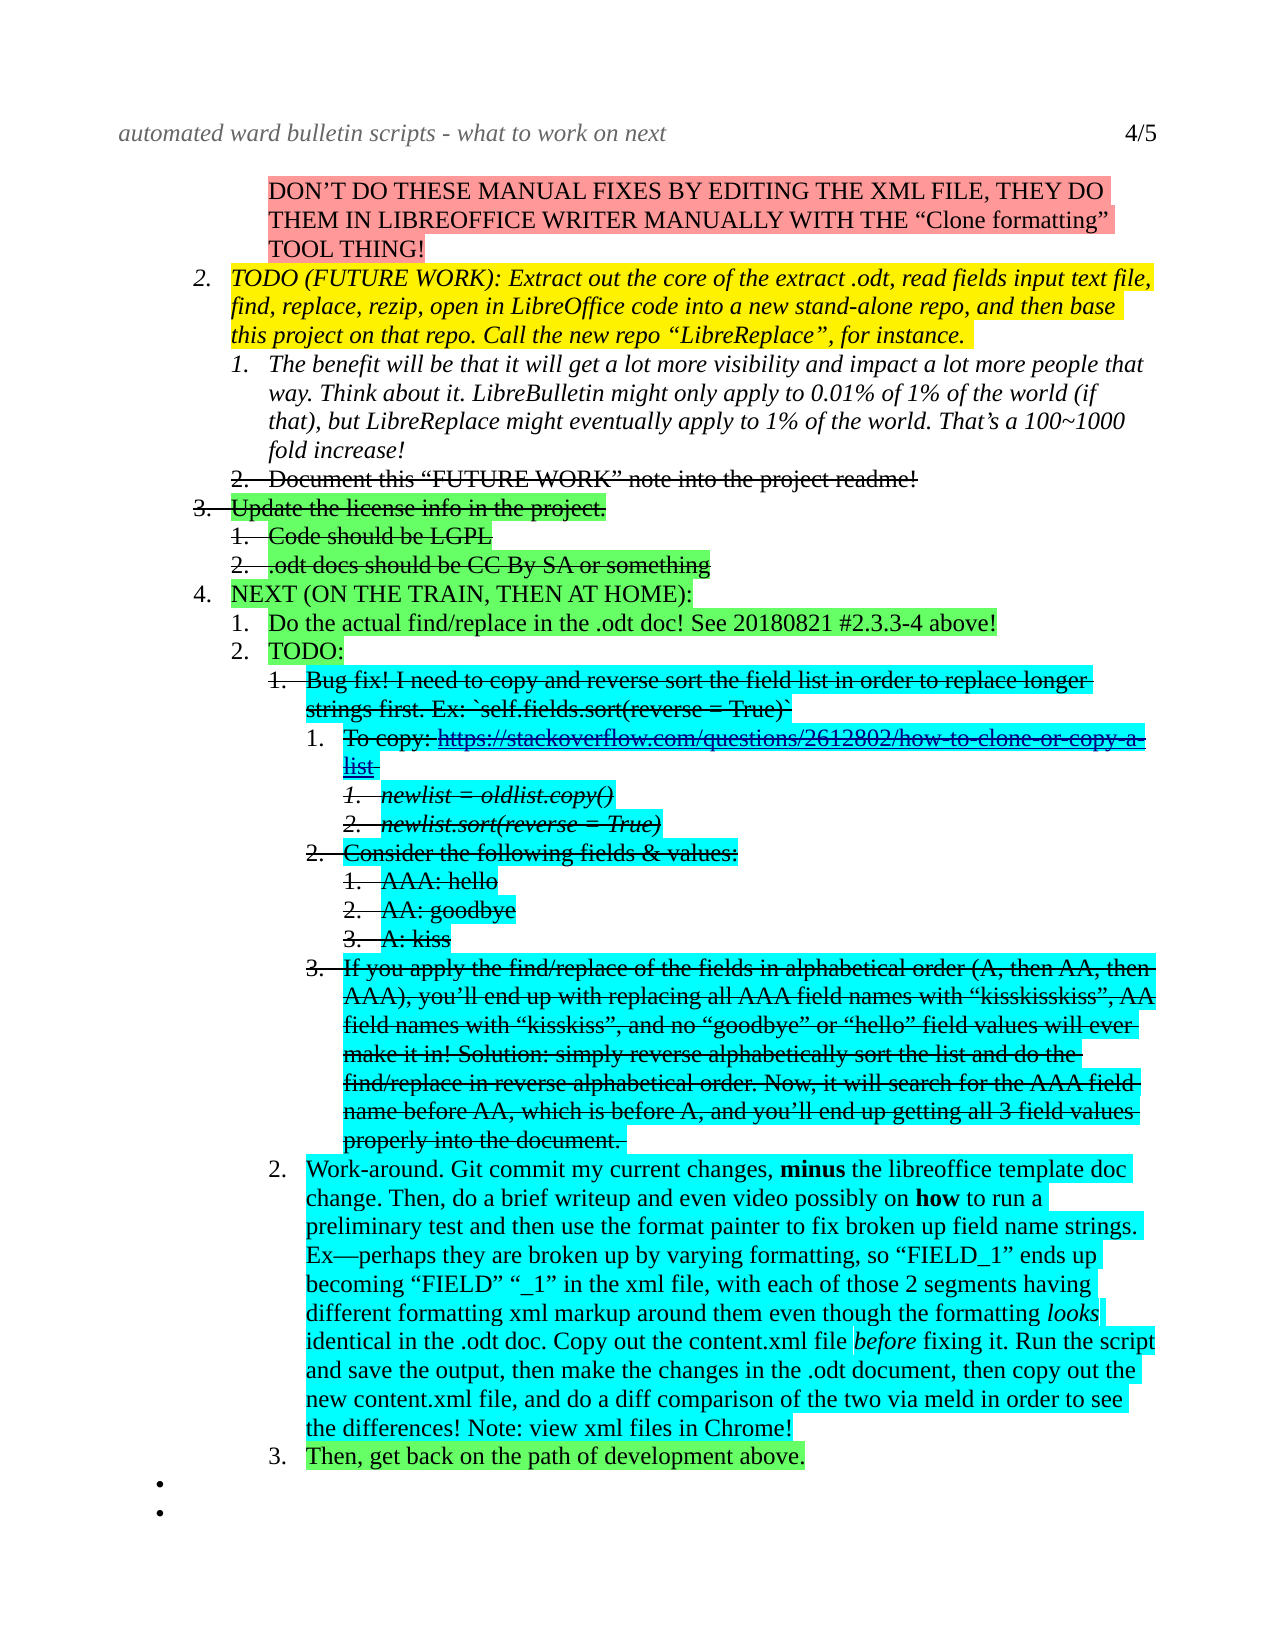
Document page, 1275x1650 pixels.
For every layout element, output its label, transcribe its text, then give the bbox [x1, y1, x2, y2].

list newlist.sort(reverse = True) [343, 809, 1157, 838]
list Update the license info in the project. [193, 493, 1157, 521]
list A: kiss [343, 924, 1157, 953]
list Bug fix! I need to copy and reverse sort the field list in order to replace longer strings first. Ex: `self.fields.sort(reverse = True)` [268, 665, 1157, 723]
list .odt docs should be CC By SA or something [231, 550, 1157, 579]
list Consider the following fields & values: [306, 838, 1157, 866]
list If you apply the find/replace of the fields in alphabetical order (A, then AA, then AAA), you’ll end up with replacing all AAA field names with “kisskisskiss”, AA field names with “kisskiss”, and no “goodbye” or “hello” field values will ever make it in! Solution: simply reverse alphabetically sort the list and do the find/replace in reverse alphabetical order. Now, it will search for the AAA field name before AA, which is before A, and you’ll end up getting all 3 field values properly into the document. [306, 953, 1157, 1154]
list Do the actual find/replace in the .odt doc! See 20180821 #2.3.3-4 above! [231, 608, 1157, 636]
list To copy: https://stackoverflow.com/questions/2612802/how-to-clone-or-copy-a-list [306, 723, 1157, 780]
list The benefit will be that it will get a lot more visibility and impact a lot more people that way. Think about it. LibreBulletin might only apply to 0.01% of 1% of the world (if that), but LibreReplace might eventually apply to 1% of the world. That’s a 100~1000 fold increase! [231, 349, 1157, 464]
list Document this “FUTURE WORK” note into the project readme! [231, 464, 1157, 493]
list NEXT (ON THE TRAIN, THEN AT HOME): [193, 579, 1157, 608]
list TODO: [231, 636, 1157, 665]
list AAA: hello [343, 866, 1157, 895]
list Code should be LGPL [231, 521, 1157, 550]
list TODO (FUTURE WORK): Extract out the core of the extract .odt, read fields input text file, find, replace, rezip, open in LibreOffice code into a new stand-alone repo, and then base this project on that repo. Call the new repo “LibreReplace”, for instance. [193, 263, 1157, 349]
list Work-around. Git commit my current changes, minus the libreoffice template doc change. Then, do a brief writeup and even video possibly on how to run a preliminary test and then use the format painter to fix broken up field name strings. Ex—perhaps they are broken up by varying formatting, so “FIELD_1” ends up becoming “FIELD” “_1” in the xml file, with each of those 2 segments having different formatting xml markup around them even though the formatting looks identical in the .odt doc. Copy out the content.xml file before fixing it. Run the script and save the output, then make the changes in the .odt document, then copy out the new content.xml file, and do a diff comparison of the two via meld in order to see the differences! Note: view xml files in Chrome! [268, 1154, 1157, 1441]
list Then, get back on the path of development above. [268, 1441, 1157, 1470]
list DON’T DO THESE MANUAL FIXES BY EDITING THE XML FILE, THEY DO THEM IN LIBREOFFICE WRITER MANUALLY WITH THE “Clone formatting” TOOL THING! [231, 176, 1157, 263]
list AA: goodbye [343, 895, 1157, 924]
list newlist = oldlist.copy() [343, 780, 1157, 809]
